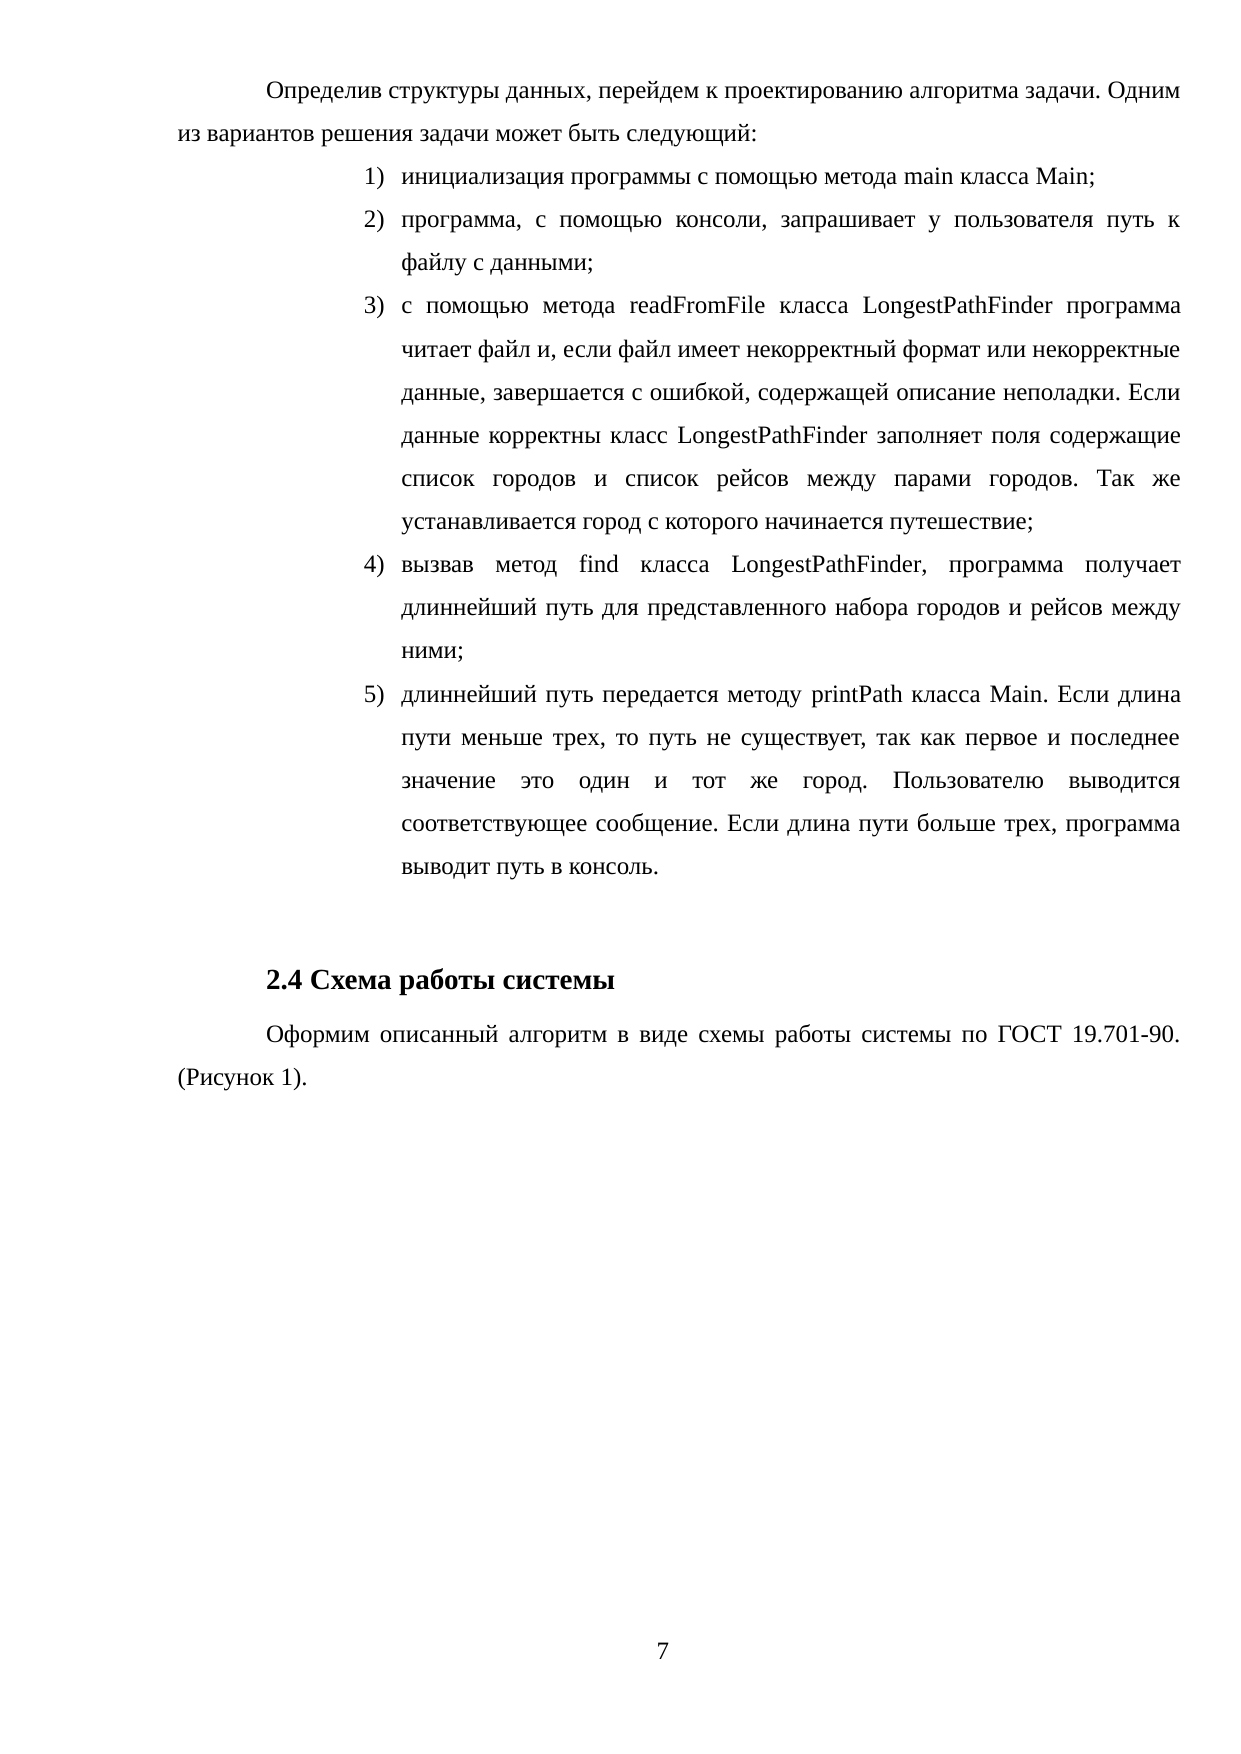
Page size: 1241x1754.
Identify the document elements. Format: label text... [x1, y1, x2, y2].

list вызвав метод find класса LongestPathFinder, программа получает длиннейший путь для представленного набора городов и рейсов между ними; [363, 549, 1181, 664]
text 2.4 Схема работы системы [266, 962, 1181, 996]
list длиннейший путь передается методу printPath класса Main. Если длина пути меньше трех, то путь не существует, так как первое и последнее значение это один и тот же город. Пользователю выводится соответствующее сообщение. Если длина пути больше трех, программа выводит путь в консоль. [363, 679, 1181, 880]
list инициализация программы с помощью метода main класса Main; [363, 161, 1181, 190]
text Определив структуры данных, перейдем к проектированию алгоритма задачи. Одним из вариантов решения задачи может быть следующий: [177, 75, 1181, 147]
list с помощью метода readFromFile класса LongestPathFinder программа читает файл и, если файл имеет некорректный формат или некорректные данные, завершается с ошибкой, содержащей описание неполадки. Если данные корректны класс LongestPathFinder заполняет поля содержащие список городов и список рейсов между парами городов. Так же устанавливается город с которого начинается путешествие; [363, 291, 1181, 535]
text Оформим описанный алгоритм в виде схемы работы системы по ГОСТ 19.701-90. (Рисунок 1). [177, 1019, 1181, 1091]
list программа, с помощью консоли, запрашивает у пользователя путь к файлу с данными; [363, 204, 1181, 276]
